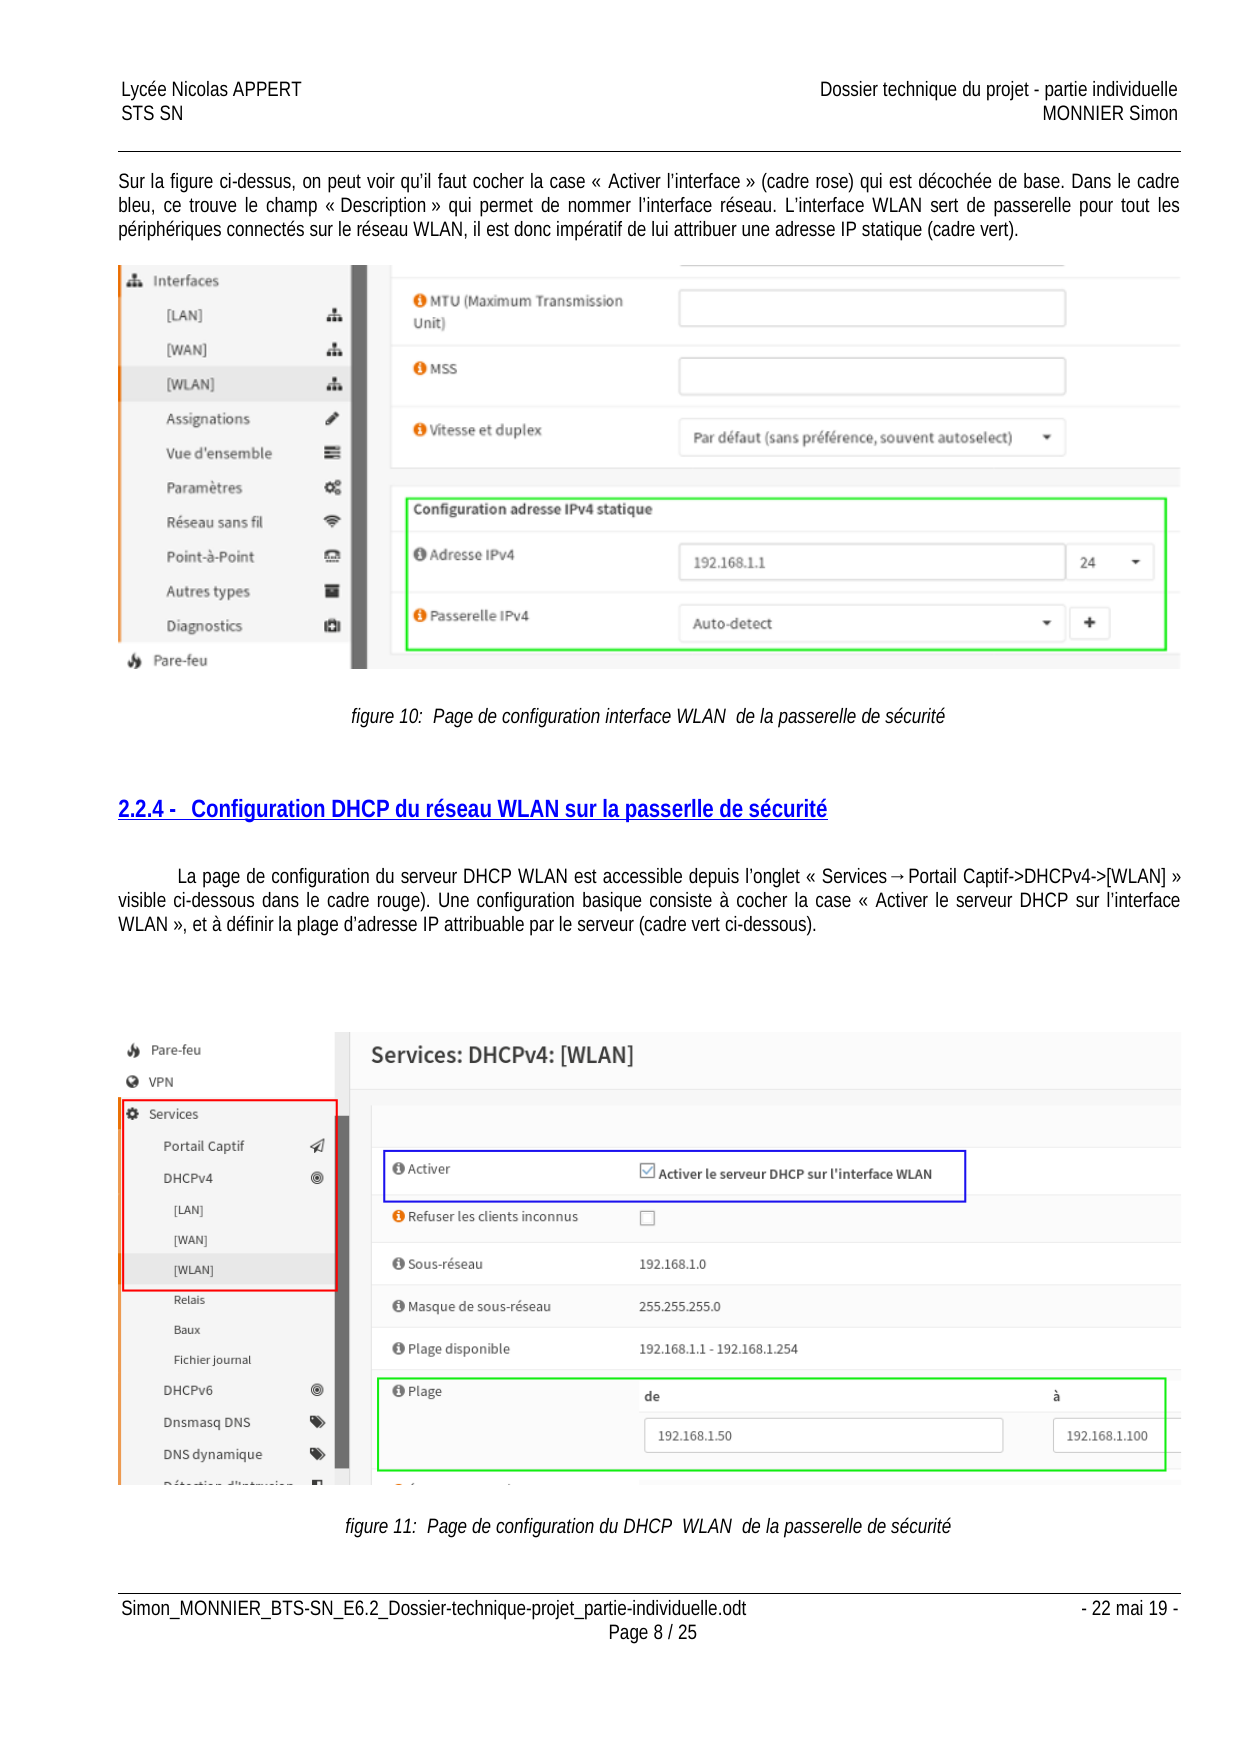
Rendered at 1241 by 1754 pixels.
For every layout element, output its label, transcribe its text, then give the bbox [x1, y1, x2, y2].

text figure 11: Page de configuration du DHCP WLAN de la passerelle de sécurité [118, 1514, 1181, 1538]
picture [118, 265, 1182, 669]
picture [118, 1032, 1182, 1485]
text Sur la figure ci-dessus, on peut voir qu’il faut cocher la case « Activer l’interface » (cadre rose) qui est décochée de base. Dans le cadre bleu, ce trouve le champ « Description » qui permet de nommer l’interface réseau. L’interface WLAN sert de passerelle pour tout les périphériques connectés sur le réseau WLAN, il est donc impératif de lui attribuer une adresse IP statique (cadre vert). [118, 169, 1181, 241]
subtitle Configuration DHCP du réseau WLAN sur la passerlle de sécurité [118, 793, 1181, 822]
text figure 10: Page de configuration interface WLAN de la passerelle de sécurité [118, 704, 1181, 728]
text La page de configuration du serveur DHCP WLAN est accessible depuis l’onglet « Services→Portail Captif->DHCPv4->[WLAN] » visible ci-dessous dans le cadre rouge). Une configuration basique consiste à cocher la case « Activer le serveur DHCP sur l’interface WLAN », et à définir la plage d’adresse IP attribuable par le serveur (cadre vert ci-dessous). [118, 864, 1181, 936]
